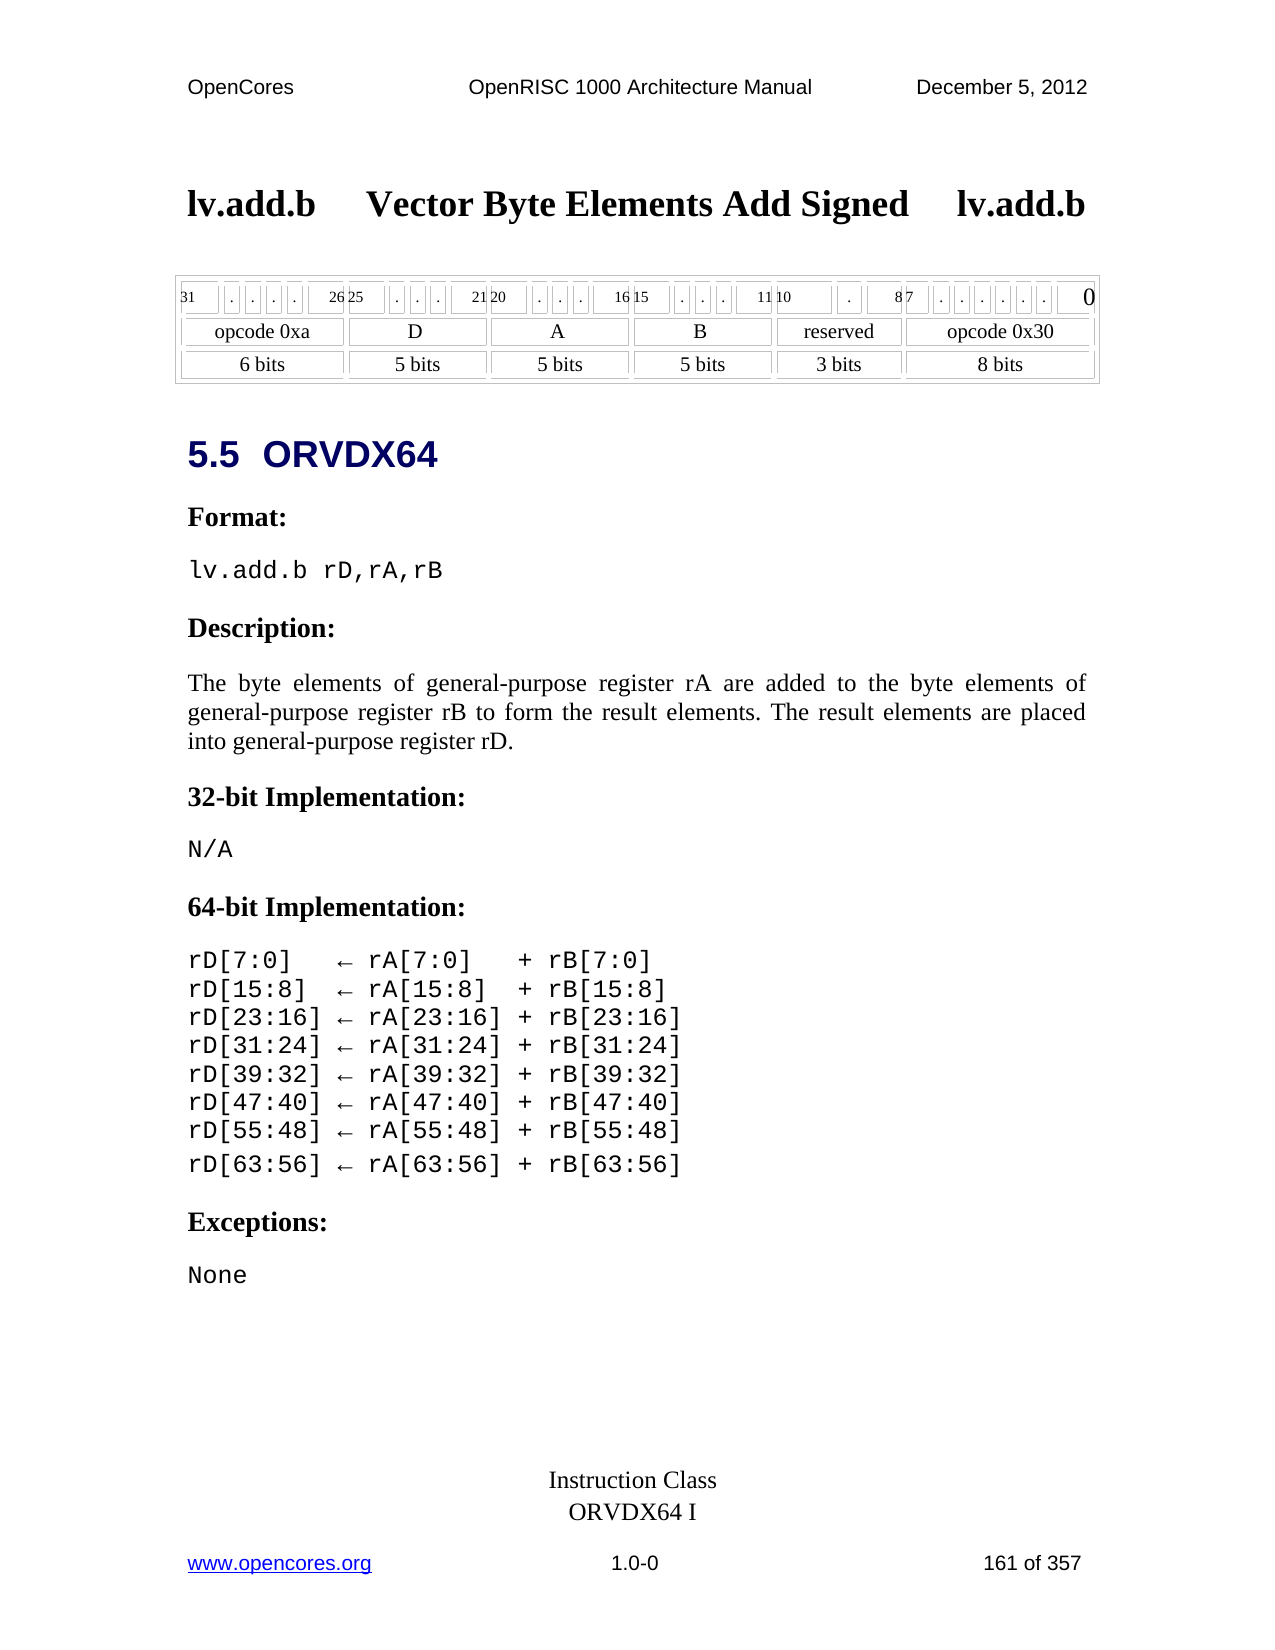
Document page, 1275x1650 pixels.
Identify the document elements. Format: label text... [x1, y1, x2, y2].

subtitle ORVDX64 [187, 432, 1087, 475]
text 64-bit Implementation: [187, 890, 1087, 923]
text Exceptions: [187, 1205, 1087, 1237]
text None [187, 1262, 1087, 1291]
text Description: [187, 611, 1087, 643]
text rD[7:0] ← rA[7:0] + rB[7:0] rD[15:8] ← rA[15:8] + rB[15:8] rD[23:16] ← rA[23:16] + rB[23:16] rD[31:24] ← rA[31:24] + rB[31:24] rD[39:32] ← rA[39:32] + rB[39:32] rD[47:40] ← rA[47:40] + rB[47:40] rD[55:48] ← rA[55:48] + rB[55:48] rD[63:56] ← rA[63:56] + rB[63:56] [187, 948, 1087, 1180]
text N/A [187, 837, 1087, 865]
text The byte elements of general-purpose register rA are added to the byte elements of general-purpose register rB to form the result elements. The result elements are placed into general-purpose register rD. [187, 668, 1087, 755]
text Format: [187, 500, 1087, 533]
text 32-bit Implementation: [187, 780, 1087, 812]
text lv.add.b rD,rA,rB [187, 558, 1087, 586]
